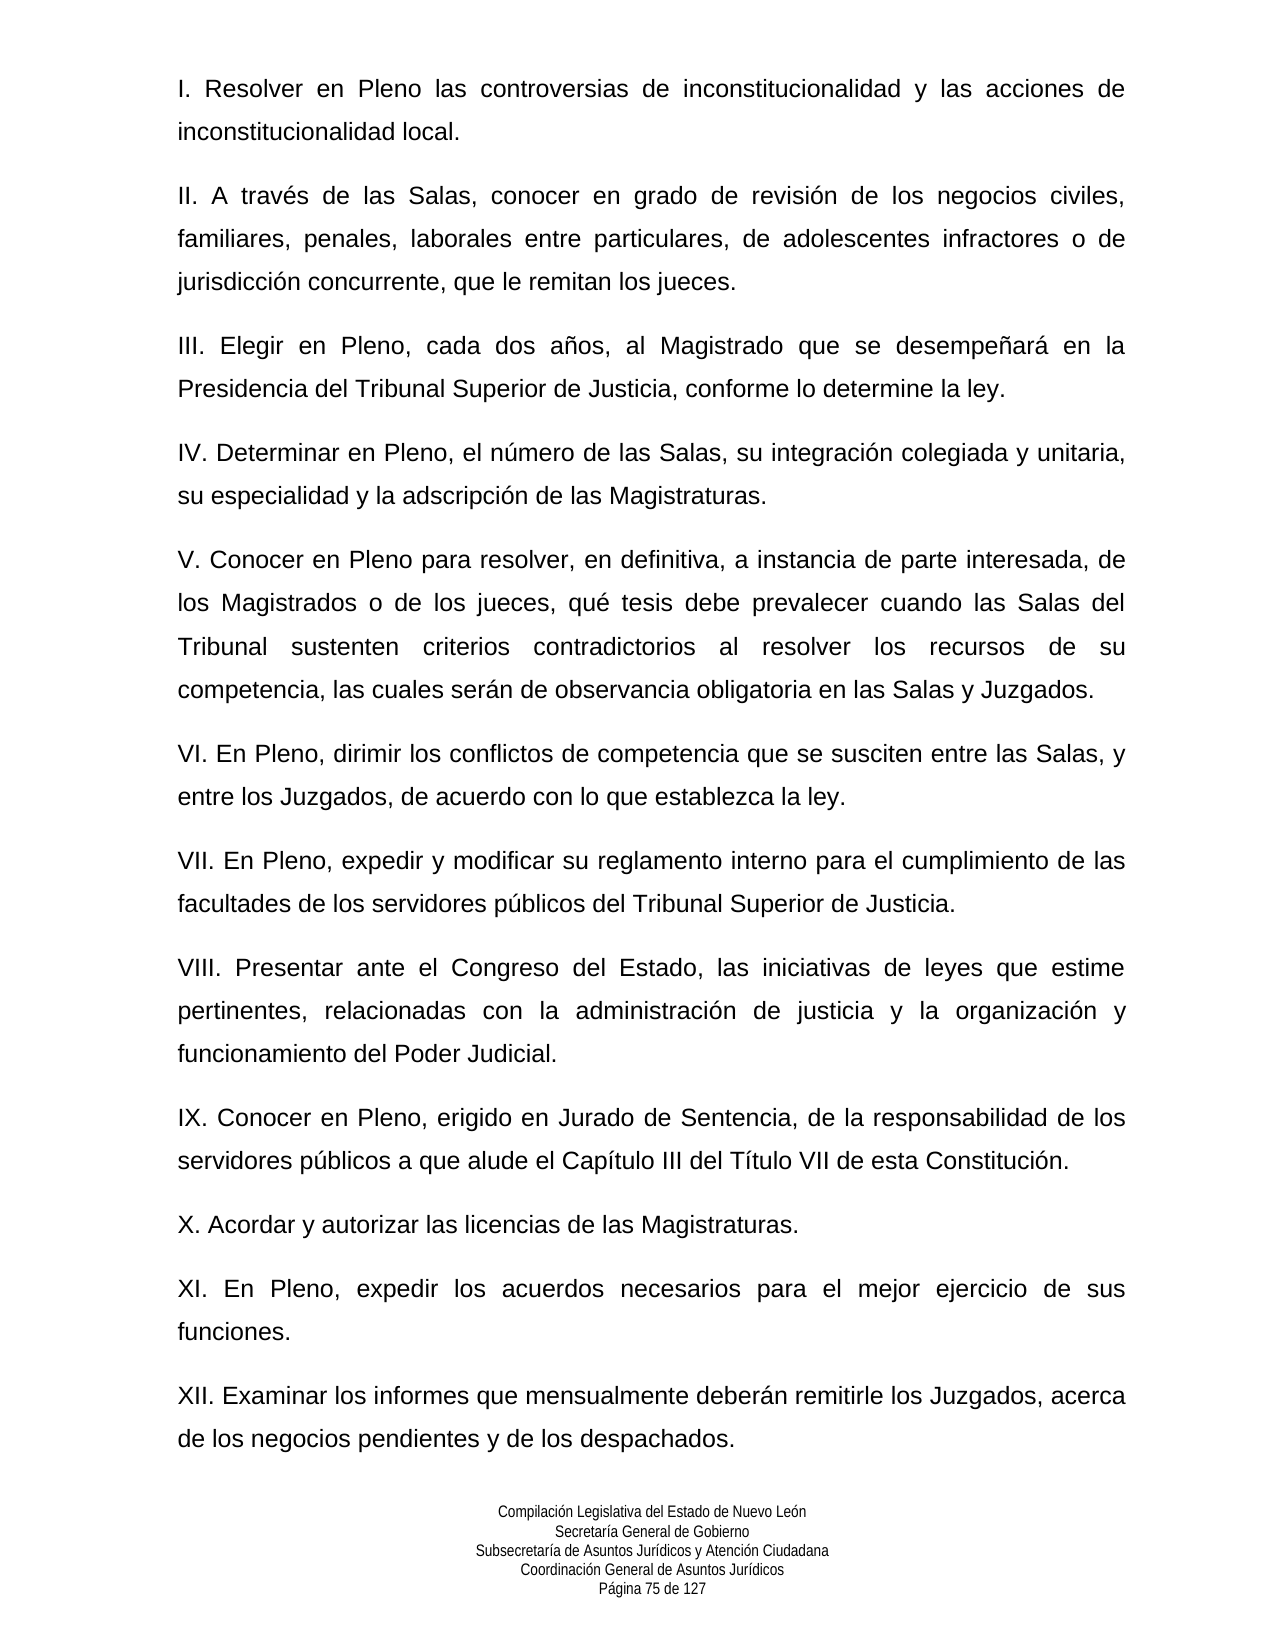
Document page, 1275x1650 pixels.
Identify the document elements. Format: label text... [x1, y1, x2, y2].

text VI. En Pleno, dirimir los conflictos de competencia que se susciten entre las Salas, y entre los Juzgados, de acuerdo con lo que establezca la ley. [177, 739, 1127, 811]
text IV. Determinar en Pleno, el número de las Salas, su integración colegiada y unitaria, su especialidad y la adscripción de las Magistraturas. [177, 438, 1127, 510]
text II. A través de las Salas, conocer en grado de revisión de los negocios civiles, familiares, penales, laborales entre particulares, de adolescentes infractores o de jurisdicción concurrente, que le remitan los jueces. [177, 181, 1127, 296]
text III. Elegir en Pleno, cada dos años, al Magistrado que se desempeñará en la Presidencia del Tribunal Superior de Justicia, conforme lo determine la ley. [177, 331, 1127, 403]
text XII. Examinar los informes que mensualmente deberán remitirle los Juzgados, acerca de los negocios pendientes y de los despachados. [177, 1381, 1127, 1453]
text I. Resolver en Pleno las controversias de inconstitucionalidad y las acciones de inconstitucionalidad local. [177, 74, 1127, 146]
text XI. En Pleno, expedir los acuerdos necesarios para el mejor ejercicio de sus funciones. [177, 1274, 1127, 1346]
text VII. En Pleno, expedir y modificar su reglamento interno para el cumplimiento de las facultades de los servidores públicos del Tribunal Superior de Justicia. [177, 846, 1127, 918]
text V. Conocer en Pleno para resolver, en definitiva, a instancia de parte interesada, de los Magistrados o de los jueces, qué tesis debe prevalecer cuando las Salas del Tribunal sustenten criterios contradictorios al resolver los recursos de su competencia, las cuales serán de observancia obligatoria en las Salas y Juzgados. [177, 545, 1127, 703]
text VIII. Presentar ante el Congreso del Estado, las iniciativas de leyes que estime pertinentes, relacionadas con la administración de justicia y la organización y funcionamiento del Poder Judicial. [177, 953, 1127, 1068]
text X. Acordar y autorizar las licencias de las Magistraturas. [177, 1210, 1127, 1239]
text IX. Conocer en Pleno, erigido en Jurado de Sentencia, de la responsabilidad de los servidores públicos a que alude el Capítulo III del Título VII de esta Constitución. [177, 1103, 1127, 1175]
